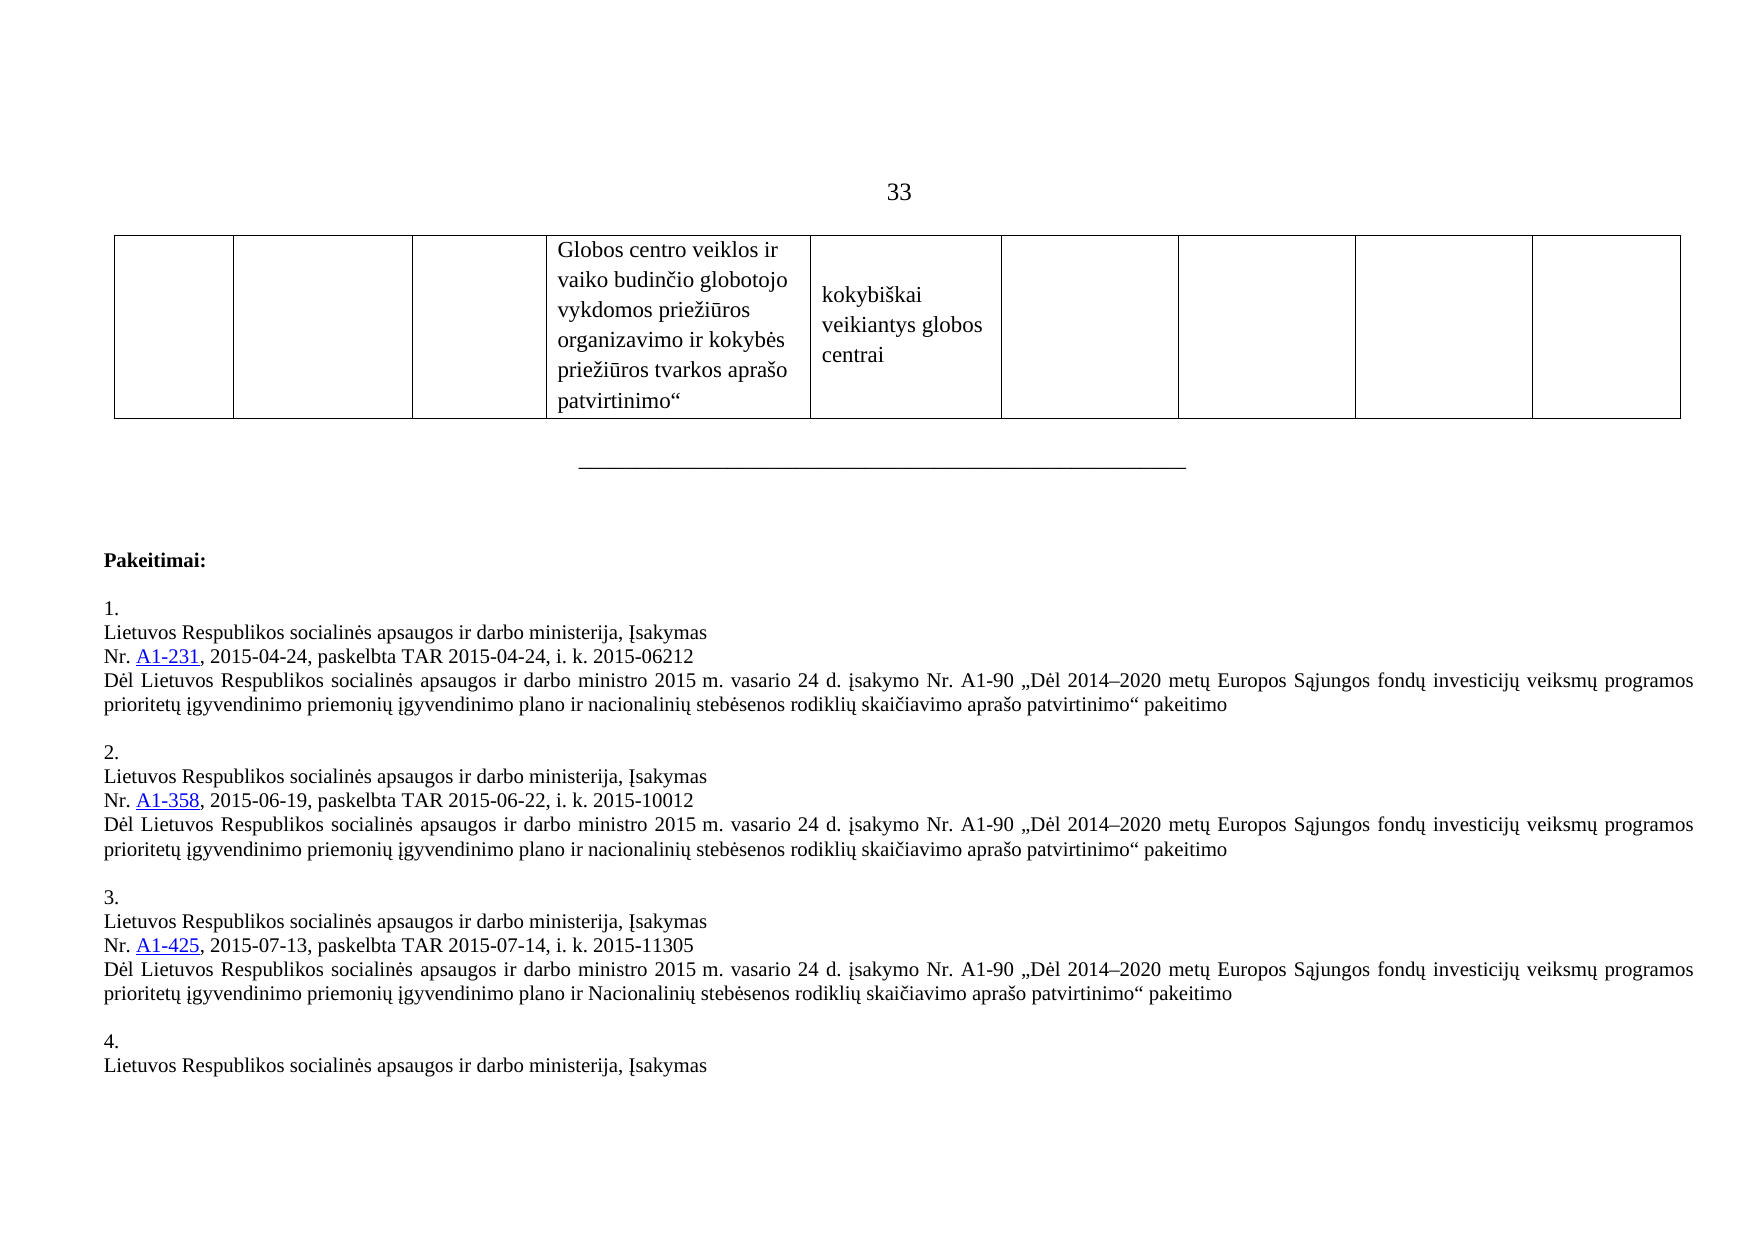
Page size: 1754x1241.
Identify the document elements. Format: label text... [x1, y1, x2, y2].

text 3. [103, 884, 1695, 909]
text Dėl Lietuvos Respublikos socialinės apsaugos ir darbo ministro 2015 m. vasario 24 d. įsakymo Nr. A1-90 „Dėl 2014–2020 metų Europos Sąjungos fondų investicijų veiksmų programos prioritetų įgyvendinimo priemonių įgyvendinimo plano ir Nacionalinių stebėsenos rodiklių skaičiavimo aprašo patvirtinimo“ pakeitimo [103, 957, 1695, 1005]
text Lietuvos Respublikos socialinės apsaugos ir darbo ministerija, Įsakymas [103, 620, 1695, 644]
text 1. [103, 596, 1695, 620]
text Pakeitimai: [103, 548, 1695, 572]
table_cell [234, 236, 412, 417]
table_cell [1356, 236, 1532, 417]
text Dėl Lietuvos Respublikos socialinės apsaugos ir darbo ministro 2015 m. vasario 24 d. įsakymo Nr. A1-90 „Dėl 2014–2020 metų Europos Sąjungos fondų investicijų veiksmų programos prioritetų įgyvendinimo priemonių įgyvendinimo plano ir nacionalinių stebėsenos rodiklių skaičiavimo aprašo patvirtinimo“ pakeitimo [103, 812, 1695, 861]
table_cell [1179, 236, 1355, 417]
text Nr. A1-358, 2015-06-19, paskelbta TAR 2015-06-22, i. k. 2015-10012 [103, 788, 1695, 812]
table_cell kokybiškai veikiantys globos centrai [811, 236, 1001, 417]
text Lietuvos Respublikos socialinės apsaugos ir darbo ministerija, Įsakymas [103, 909, 1695, 933]
table_cell Globos centro veiklos ir vaiko budinčio globotojo vykdomos priežiūros organizavimo ir kokybės priežiūros tvarkos aprašo patvirtinimo“ [547, 236, 810, 417]
text 4. [103, 1029, 1695, 1053]
text Lietuvos Respublikos socialinės apsaugos ir darbo ministerija, Įsakymas [103, 1053, 1695, 1077]
table_cell [1002, 236, 1178, 417]
text 2. [103, 740, 1695, 764]
text Dėl Lietuvos Respublikos socialinės apsaugos ir darbo ministro 2015 m. vasario 24 d. įsakymo Nr. A1-90 „Dėl 2014–2020 metų Europos Sąjungos fondų investicijų veiksmų programos prioritetų įgyvendinimo priemonių įgyvendinimo plano ir nacionalinių stebėsenos rodiklių skaičiavimo aprašo patvirtinimo“ pakeitimo [103, 668, 1695, 716]
text Lietuvos Respublikos socialinės apsaugos ir darbo ministerija, Įsakymas [103, 764, 1695, 788]
table_cell [413, 236, 546, 417]
table_cell [1533, 236, 1680, 417]
text _____________________________________________________ [103, 445, 1695, 471]
text Nr. A1-231, 2015-04-24, paskelbta TAR 2015-04-24, i. k. 2015-06212 [103, 644, 1695, 668]
table_cell [115, 236, 233, 417]
text Nr. A1-425, 2015-07-13, paskelbta TAR 2015-07-14, i. k. 2015-11305 [103, 933, 1695, 957]
